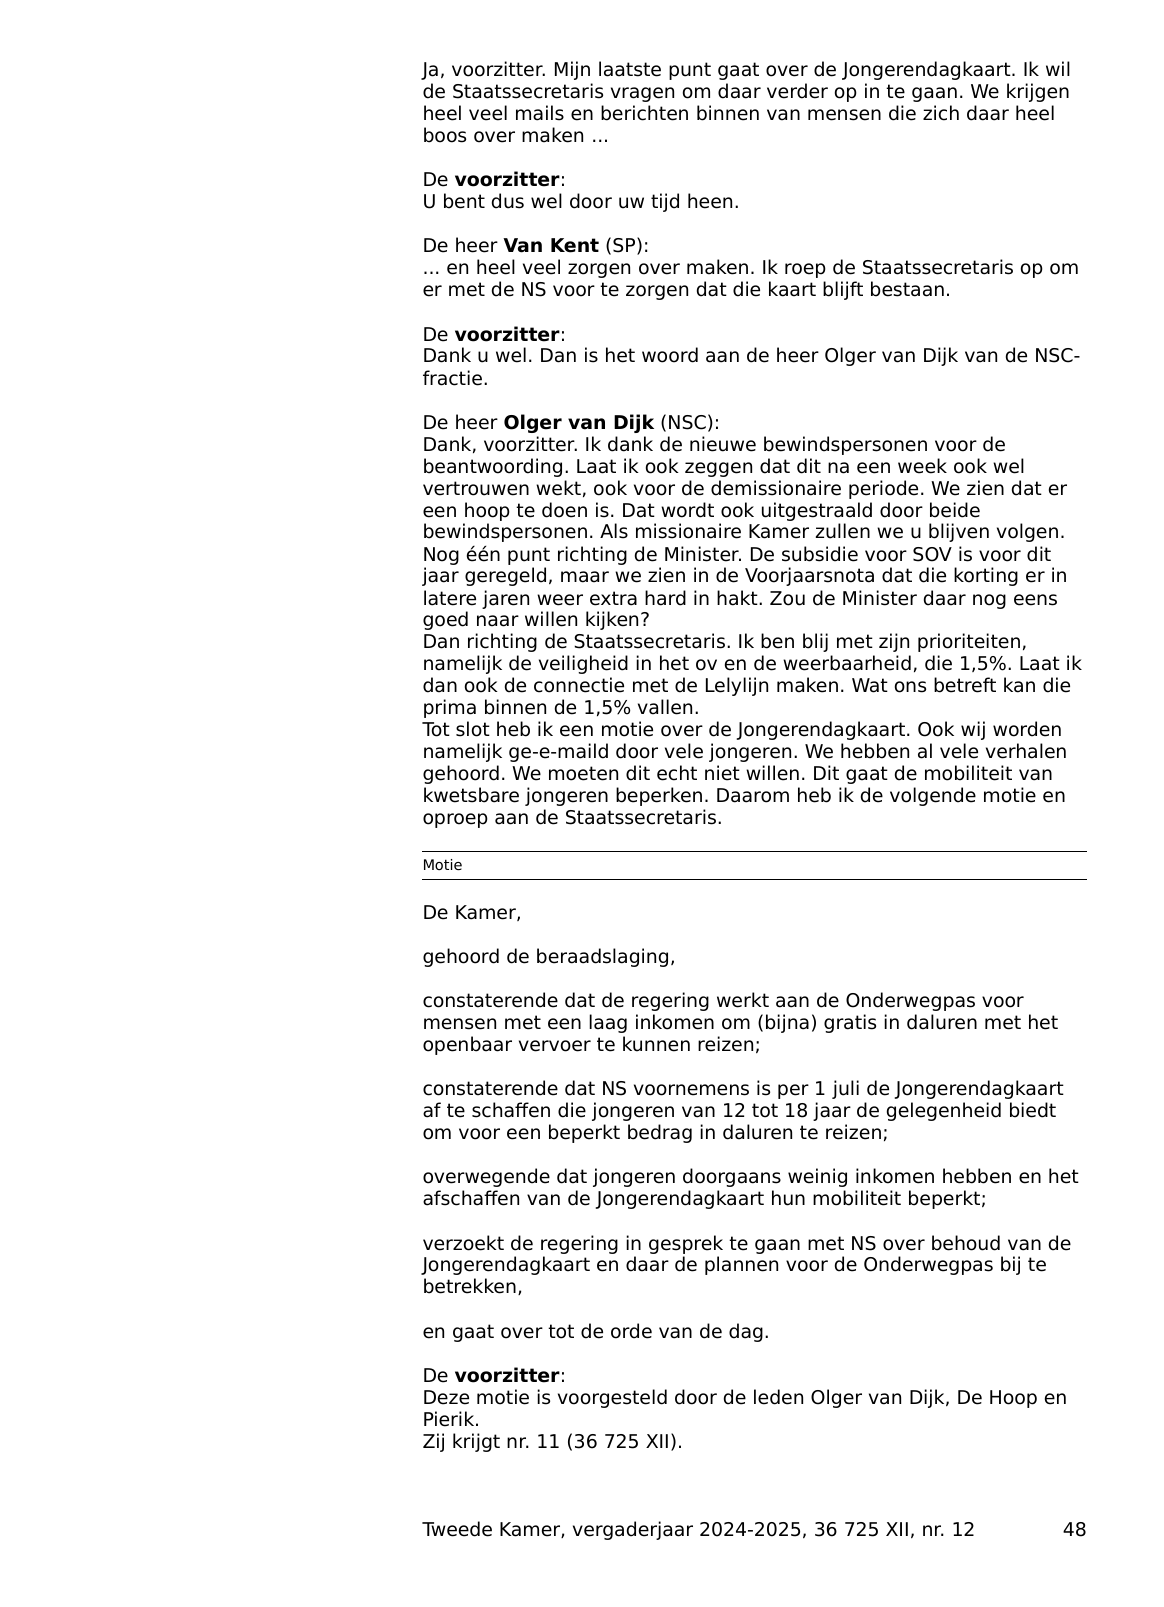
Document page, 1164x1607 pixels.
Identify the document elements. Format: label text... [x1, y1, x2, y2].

text Dan richting de Staatssecretaris. Ik ben blij met zijn prioriteiten, namelijk de veiligheid in het ov en de weerbaarheid, die 1,5%. Laat ik dan ook de connectie met de Lelylijn maken. Wat ons betreft kan die prima binnen de 1,5% vallen. [422, 631, 1087, 719]
text gehoord de beraadslaging, [422, 946, 1087, 968]
text Dank u wel. Dan is het woord aan de heer Olger van Dijk van de NSC-fractie. [422, 345, 1087, 389]
text constaterende dat NS voornemens is per 1 juli de Jongerendagkaart af te schaffen die jongeren van 12 tot 18 jaar de gelegenheid biedt om voor een beperkt bedrag in daluren te reizen; [422, 1078, 1087, 1144]
text constaterende dat de regering werkt aan de Onderwegpas voor mensen met een laag inkomen om (bijna) gratis in daluren met het openbaar vervoer te kunnen reizen; [422, 990, 1087, 1056]
text ... en heel veel zorgen over maken. Ik roep de Staatssecretaris op om er met de NS voor te zorgen dat die kaart blijft bestaan. [422, 257, 1087, 301]
text De voorzitter: [422, 169, 1087, 191]
text De Kamer, [422, 902, 1087, 924]
text Nog één punt richting de Minister. De subsidie voor SOV is voor dit jaar geregeld, maar we zien in de Voorjaarsnota dat die korting er in latere jaren weer extra hard in hakt. Zou de Minister daar nog eens goed naar willen kijken? [422, 543, 1087, 631]
text overwegende dat jongeren doorgaans weinig inkomen hebben en het afschaffen van de Jongerendagkaart hun mobiliteit beperkt; [422, 1166, 1087, 1210]
text U bent dus wel door uw tijd heen. [422, 191, 1087, 213]
text Dank, voorzitter. Ik dank de nieuwe bewindspersonen voor de beantwoording. Laat ik ook zeggen dat dit na een week ook wel vertrouwen wekt, ook voor de demissionaire periode. We zien dat er een hoop te doen is. Dat wordt ook uitgestraald door beide bewindspersonen. Als missionaire Kamer zullen we u blijven volgen. [422, 433, 1087, 543]
text De voorzitter: [422, 1365, 1087, 1387]
text en gaat over tot de orde van de dag. [422, 1321, 1087, 1342]
text Tot slot heb ik een motie over de Jongerendagkaart. Ook wij worden namelijk ge-e-maild door vele jongeren. We hebben al vele verhalen gehoord. We moeten dit echt niet willen. Dit gaat de mobiliteit van kwetsbare jongeren beperken. Daarom heb ik de volgende motie en oproep aan de Staatssecretaris. [422, 719, 1087, 829]
text De heer Olger van Dijk (NSC): [422, 412, 1087, 433]
table_header Motie [422, 852, 1087, 878]
text De voorzitter: [422, 323, 1087, 345]
text Deze motie is voorgesteld door de leden Olger van Dijk, De Hoop en Pierik. [422, 1387, 1087, 1431]
text Ja, voorzitter. Mijn laatste punt gaat over de Jongerendagkaart. Ik wil de Staatssecretaris vragen om daar verder op in te gaan. We krijgen heel veel mails en berichten binnen van mensen die zich daar heel boos over maken ... [422, 59, 1087, 147]
text Zij krijgt nr. 11 (36 725 XII). [422, 1431, 1087, 1453]
text De heer Van Kent (SP): [422, 235, 1087, 257]
text verzoekt de regering in gesprek te gaan met NS over behoud van de Jongerendagkaart en daar de plannen voor de Onderwegpas bij te betrekken, [422, 1232, 1087, 1298]
